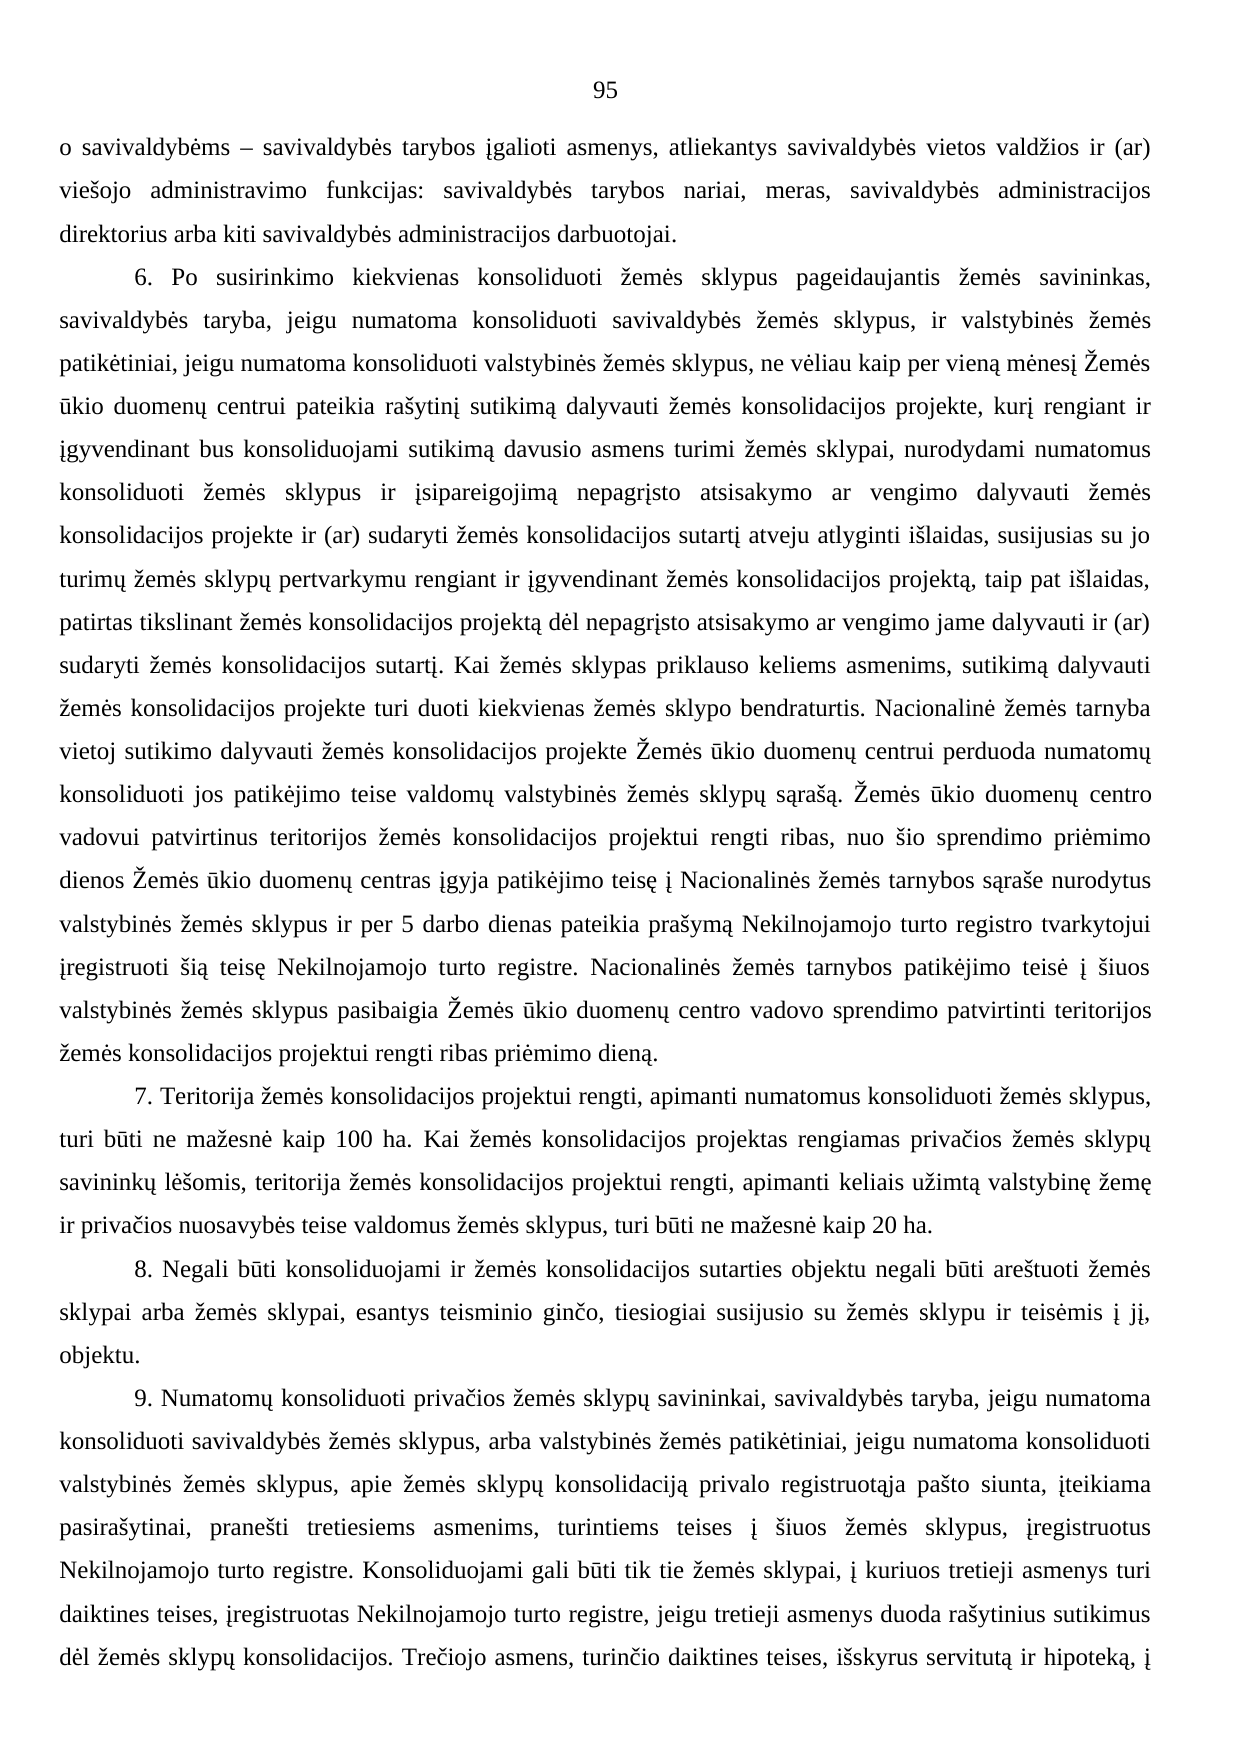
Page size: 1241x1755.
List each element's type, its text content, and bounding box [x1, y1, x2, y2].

text 9. Numatomų konsoliduoti privačios žemės sklypų savininkai, savivaldybės taryba, jeigu numatoma konsoliduoti savivaldybės žemės sklypus, arba valstybinės žemės patikėtiniai, jeigu numatoma konsoliduoti valstybinės žemės sklypus, apie žemės sklypų konsolidaciją privalo registruotąja pašto siunta, įteikiama pasirašytinai, pranešti tretiesiems asmenims, turintiems teises į šiuos žemės sklypus, įregistruotus Nekilnojamojo turto registre. Konsoliduojami gali būti tik tie žemės sklypai, į kuriuos tretieji asmenys turi daiktines teises, įregistruotas Nekilnojamojo turto registre, jeigu tretieji asmenys duoda rašytinius sutikimus dėl žemės sklypų konsolidacijos. Trečiojo asmens, turinčio daiktines teises, išskyrus servitutą ir hipoteką, į [59, 1383, 1152, 1671]
text o savivaldybėms – savivaldybės tarybos įgalioti asmenys, atliekantys savivaldybės vietos valdžios ir (ar) viešojo administravimo funkcijas: savivaldybės tarybos nariai, meras, savivaldybės administracijos direktorius arba kiti savivaldybės administracijos darbuotojai. [59, 132, 1152, 247]
text 6. Po susirinkimo kiekvienas konsoliduoti žemės sklypus pageidaujantis žemės savininkas, savivaldybės taryba, jeigu numatoma konsoliduoti savivaldybės žemės sklypus, ir valstybinės žemės patikėtiniai, jeigu numatoma konsoliduoti valstybinės žemės sklypus, ne vėliau kaip per vieną mėnesį Žemės ūkio duomenų centrui pateikia rašytinį sutikimą dalyvauti žemės konsolidacijos projekte, kurį rengiant ir įgyvendinant bus konsoliduojami sutikimą davusio asmens turimi žemės sklypai, nurodydami numatomus konsoliduoti žemės sklypus ir įsipareigojimą nepagrįsto atsisakymo ar vengimo dalyvauti žemės konsolidacijos projekte ir (ar) sudaryti žemės konsolidacijos sutartį atveju atlyginti išlaidas, susijusias su jo turimų žemės sklypų pertvarkymu rengiant ir įgyvendinant žemės konsolidacijos projektą, taip pat išlaidas, patirtas tikslinant žemės konsolidacijos projektą dėl nepagrįsto atsisakymo ar vengimo jame dalyvauti ir (ar) sudaryti žemės konsolidacijos sutartį. Kai žemės sklypas priklauso keliems asmenims, sutikimą dalyvauti žemės konsolidacijos projekte turi duoti kiekvienas žemės sklypo bendraturtis. Nacionalinė žemės tarnyba vietoj sutikimo dalyvauti žemės konsolidacijos projekte Žemės ūkio duomenų centrui perduoda numatomų konsoliduoti jos patikėjimo teise valdomų valstybinės žemės sklypų sąrašą. Žemės ūkio duomenų centro vadovui patvirtinus teritorijos žemės konsolidacijos projektui rengti ribas, nuo šio sprendimo priėmimo dienos Žemės ūkio duomenų centras įgyja patikėjimo teisę į Nacionalinės žemės tarnybos sąraše nurodytus valstybinės žemės sklypus ir per 5 darbo dienas pateikia prašymą Nekilnojamojo turto registro tvarkytojui įregistruoti šią teisę Nekilnojamojo turto registre. Nacionalinės žemės tarnybos patikėjimo teisė į šiuos valstybinės žemės sklypus pasibaigia Žemės ūkio duomenų centro vadovo sprendimo patvirtinti teritorijos žemės konsolidacijos projektui rengti ribas priėmimo dieną. [59, 262, 1152, 1067]
text 8. Negali būti konsoliduojami ir žemės konsolidacijos sutarties objektu negali būti areštuoti žemės sklypai arba žemės sklypai, esantys teisminio ginčo, tiesiogiai susijusio su žemės sklypu ir teisėmis į jį, objektu. [59, 1254, 1152, 1369]
text 7. Teritorija žemės konsolidacijos projektui rengti, apimanti numatomus konsoliduoti žemės sklypus, turi būti ne mažesnė kaip 100 ha. Kai žemės konsolidacijos projektas rengiamas privačios žemės sklypų savininkų lėšomis, teritorija žemės konsolidacijos projektui rengti, apimanti keliais užimtą valstybinę žemę ir privačios nuosavybės teise valdomus žemės sklypus, turi būti ne mažesnė kaip 20 ha. [59, 1081, 1152, 1239]
